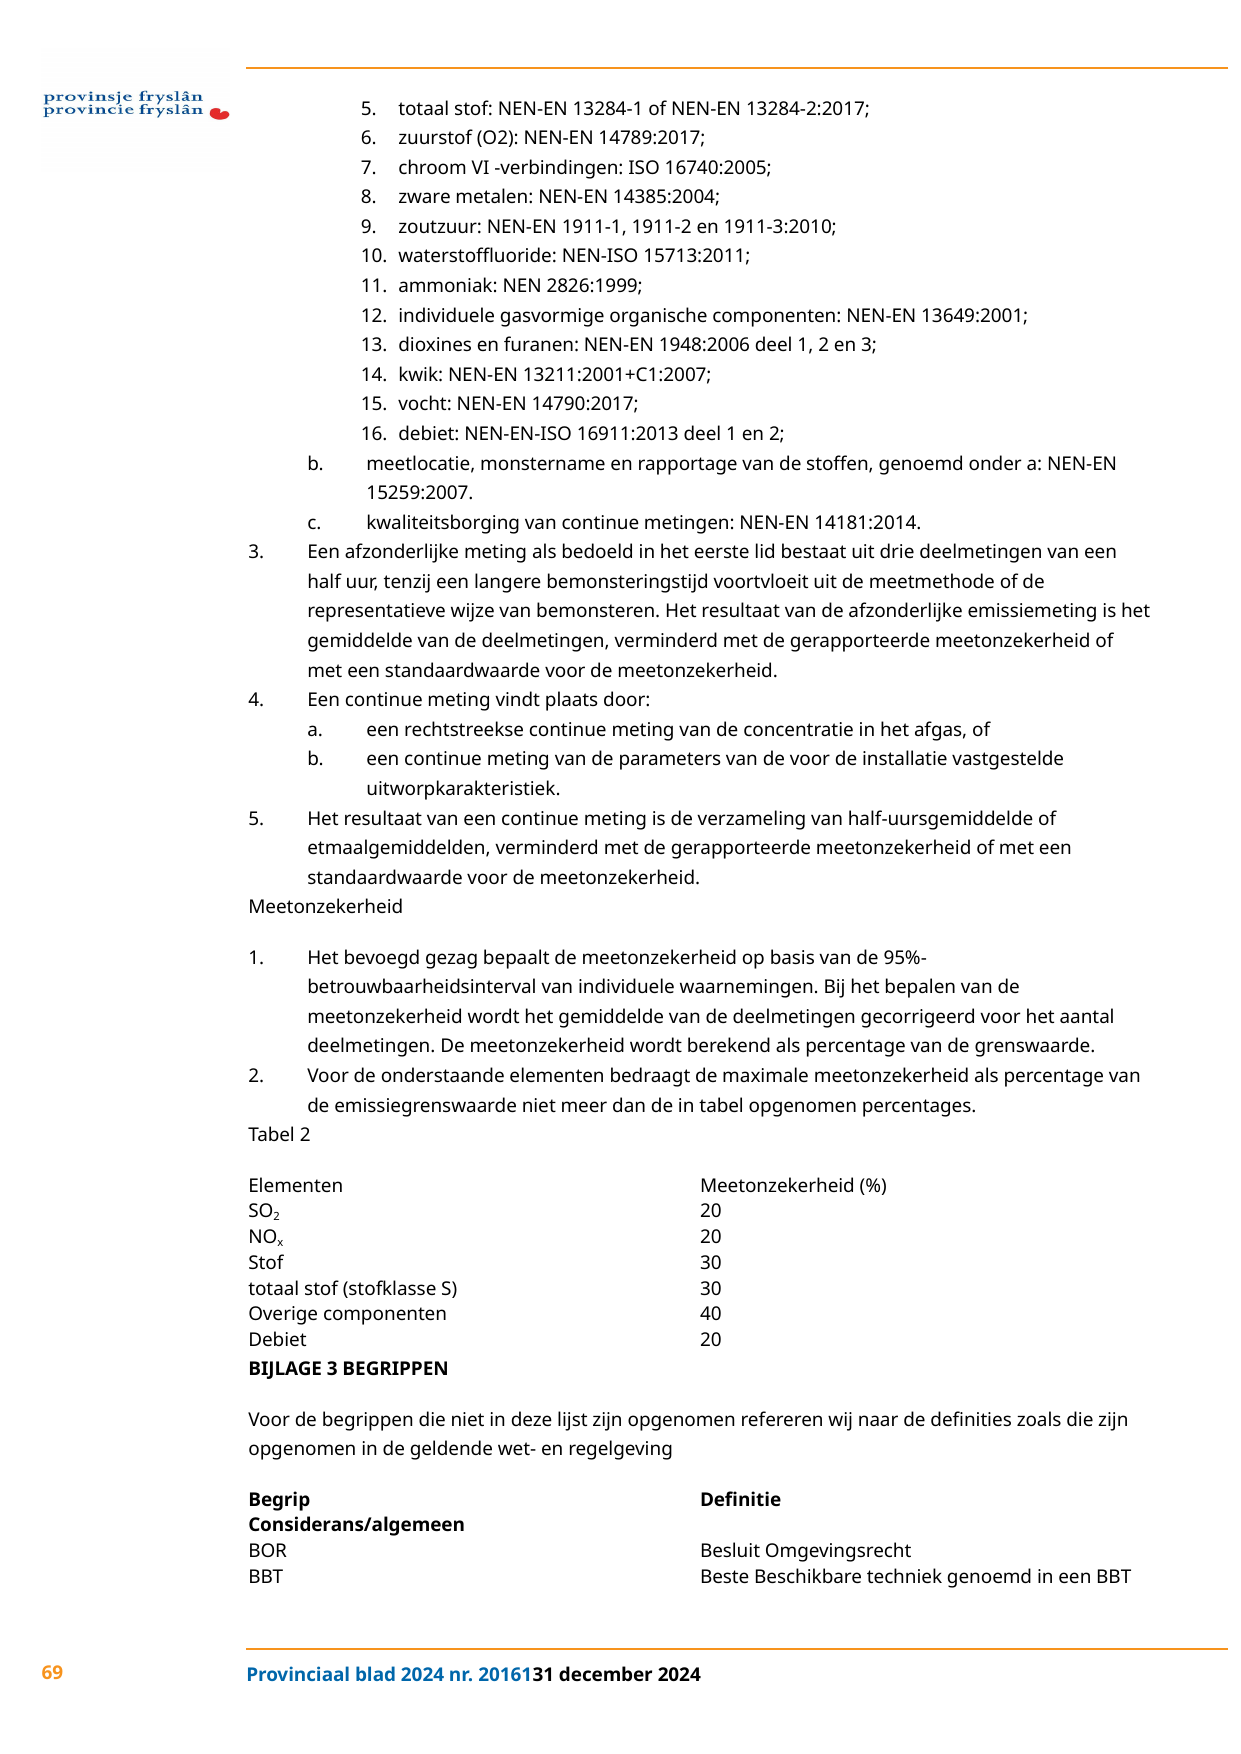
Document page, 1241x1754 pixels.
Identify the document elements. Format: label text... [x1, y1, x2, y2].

list kwik: NEN-EN 13211:2001+C1:2007; [361, 361, 1152, 387]
list kwaliteitsborging van continue metingen: NEN-EN 14181:2014. [307, 509, 1152, 535]
picture [41, 47, 231, 172]
list totaal stof: NEN-EN 13284-1 of NEN-EN 13284-2:2017; [361, 95, 1152, 121]
list Het bevoegd gezag bepaalt de meetonzekerheid op basis van de 95%-betrouwbaarheidsinterval van individuele waarnemingen. Bij het bepalen van de meetonzekerheid wordt het gemiddelde van de deelmetingen gecorrigeerd voor het aantal deelmetingen. De meetonzekerheid wordt berekend als percentage van de grenswaarde. [248, 944, 1152, 1058]
table_cell [700, 1512, 1152, 1537]
table_cell 20 [700, 1326, 1152, 1352]
list Voor de onderstaande elementen bedraagt de maximale meetonzekerheid als percentage van de emissiegrenswaarde niet meer dan de in tabel opgenomen percentages. [248, 1062, 1152, 1118]
table_cell 20 [700, 1198, 1152, 1223]
table_cell 20 [700, 1224, 1152, 1249]
table_cell SO2 [248, 1198, 700, 1223]
list individuele gasvormige organische componenten: NEN-EN 13649:2001; [361, 302, 1152, 328]
table_header Definitie [700, 1486, 1152, 1512]
list Het resultaat van een continue meting is de verzameling van half-uursgemiddelde of etmaalgemiddelden, verminderd met de gerapporteerde meetonzekerheid of met een standaardwaarde voor de meetonzekerheid. [248, 805, 1152, 890]
list waterstoffluoride: NEN-ISO 15713:2011; [361, 243, 1152, 268]
table_cell Overige componenten [248, 1301, 700, 1326]
text Voor de begrippen die niet in deze lijst zijn opgenomen refereren wij naar de definities zoals die zijn opgenomen in de geldende wet- en regelgeving [248, 1406, 1152, 1461]
list chroom VI -verbindingen: ISO 16740:2005; [361, 154, 1152, 180]
table_header Meetonzekerheid (%) [700, 1172, 1152, 1198]
list vocht: NEN-EN 14790:2017; [361, 391, 1152, 416]
text BIJLAGE 3 BEGRIPPEN [248, 1355, 1152, 1381]
table_cell Debiet [248, 1326, 700, 1352]
list ammoniak: NEN 2826:1999; [361, 272, 1152, 298]
list meetlocatie, monstername en rapportage van de stoffen, genoemd onder a: NEN-EN 15259:2007. [307, 450, 1152, 505]
table_header Begrip [248, 1486, 700, 1512]
table_cell NOx [248, 1224, 700, 1249]
text Tabel 2 [248, 1121, 1152, 1147]
list zuurstof (O2): NEN-EN 14789:2017; [361, 124, 1152, 150]
table_cell BOR [248, 1537, 700, 1563]
list een rechtstreekse continue meting van de concentratie in het afgas, of [307, 716, 1152, 742]
table_cell 40 [700, 1301, 1152, 1326]
list dioxines en furanen: NEN-EN 1948:2006 deel 1, 2 en 3; [361, 331, 1152, 357]
table_cell BBT [248, 1563, 700, 1589]
table_header Elementen [248, 1172, 700, 1198]
list debiet: NEN-EN-ISO 16911:2013 deel 1 en 2; [361, 420, 1152, 446]
list een continue meting van de parameters van de voor de installatie vastgestelde uitworpkarakteristiek. [307, 746, 1152, 801]
list zware metalen: NEN-EN 14385:2004; [361, 183, 1152, 209]
table_cell Besluit Omgevingsrecht [700, 1537, 1152, 1563]
table_cell 30 [700, 1249, 1152, 1275]
list Een continue meting vindt plaats door: [248, 686, 1152, 712]
list zoutzuur: NEN-EN 1911-1, 1911-2 en 1911-3:2010; [361, 213, 1152, 239]
table_cell Beste Beschikbare techniek genoemd in een BBT [700, 1563, 1152, 1589]
table_cell Considerans/algemeen [248, 1512, 700, 1537]
table_cell 30 [700, 1275, 1152, 1301]
table_cell Stof [248, 1249, 700, 1275]
list Een afzonderlijke meting als bedoeld in het eerste lid bestaat uit drie deelmetingen van een half uur, tenzij een langere bemonsteringstijd voortvloeit uit de meetmethode of de representatieve wijze van bemonsteren. Het resultaat van de afzonderlijke emissiemeting is het gemiddelde van de deelmetingen, verminderd met de gerapporteerde meetonzekerheid of met een standaardwaarde voor de meetonzekerheid. [248, 538, 1152, 683]
table_cell totaal stof (stofklasse S) [248, 1275, 700, 1301]
text Meetonzekerheid [248, 893, 1152, 919]
